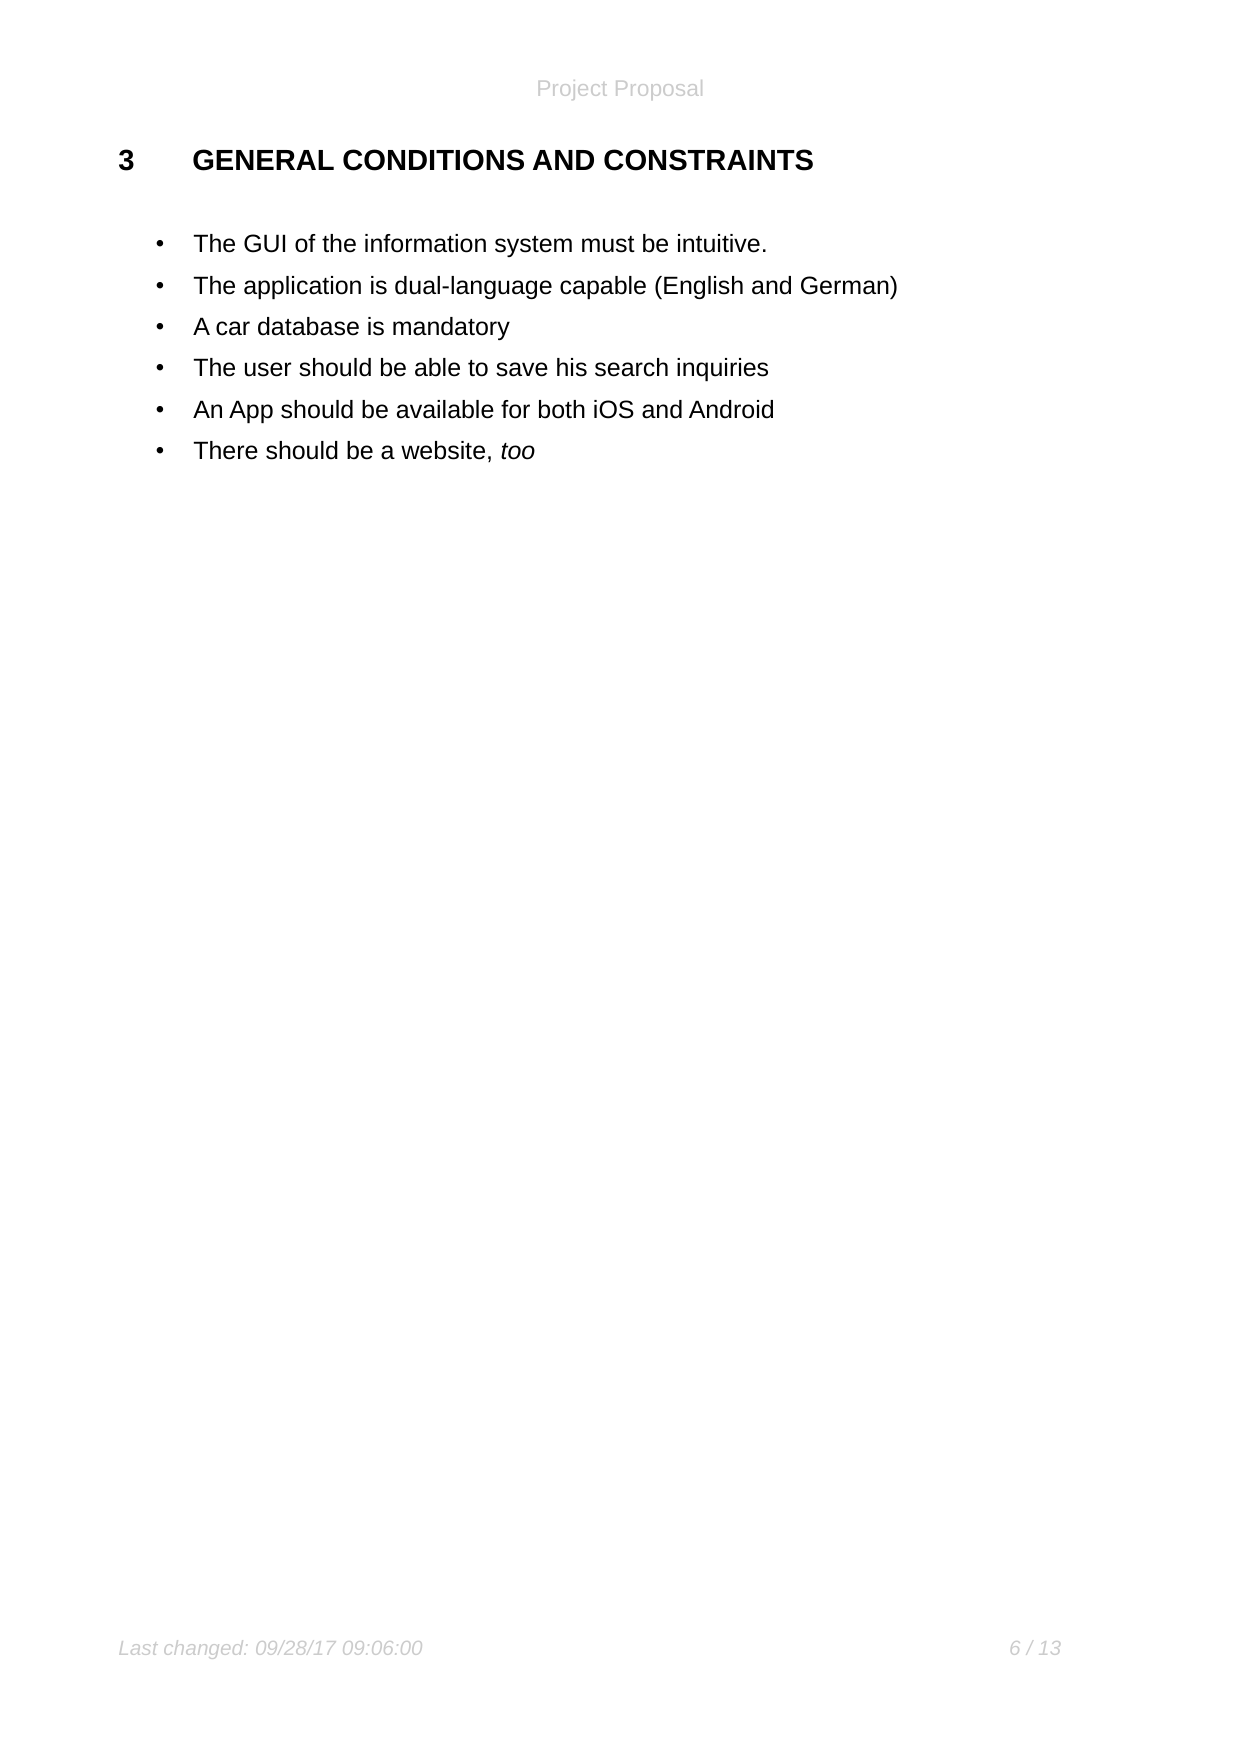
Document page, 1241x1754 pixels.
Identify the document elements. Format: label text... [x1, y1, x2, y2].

list A car database is mandatory [156, 312, 1122, 341]
subtitle General Conditions and Constraints [118, 143, 1122, 177]
list The GUI of the information system must be intuitive. [156, 229, 1122, 258]
list There should be a website, too [156, 436, 1122, 465]
list An App should be available for both iOS and Android [156, 395, 1122, 423]
list The application is dual-language capable (English and German) [156, 271, 1122, 299]
list The user should be able to save his search inquiries [156, 353, 1122, 382]
